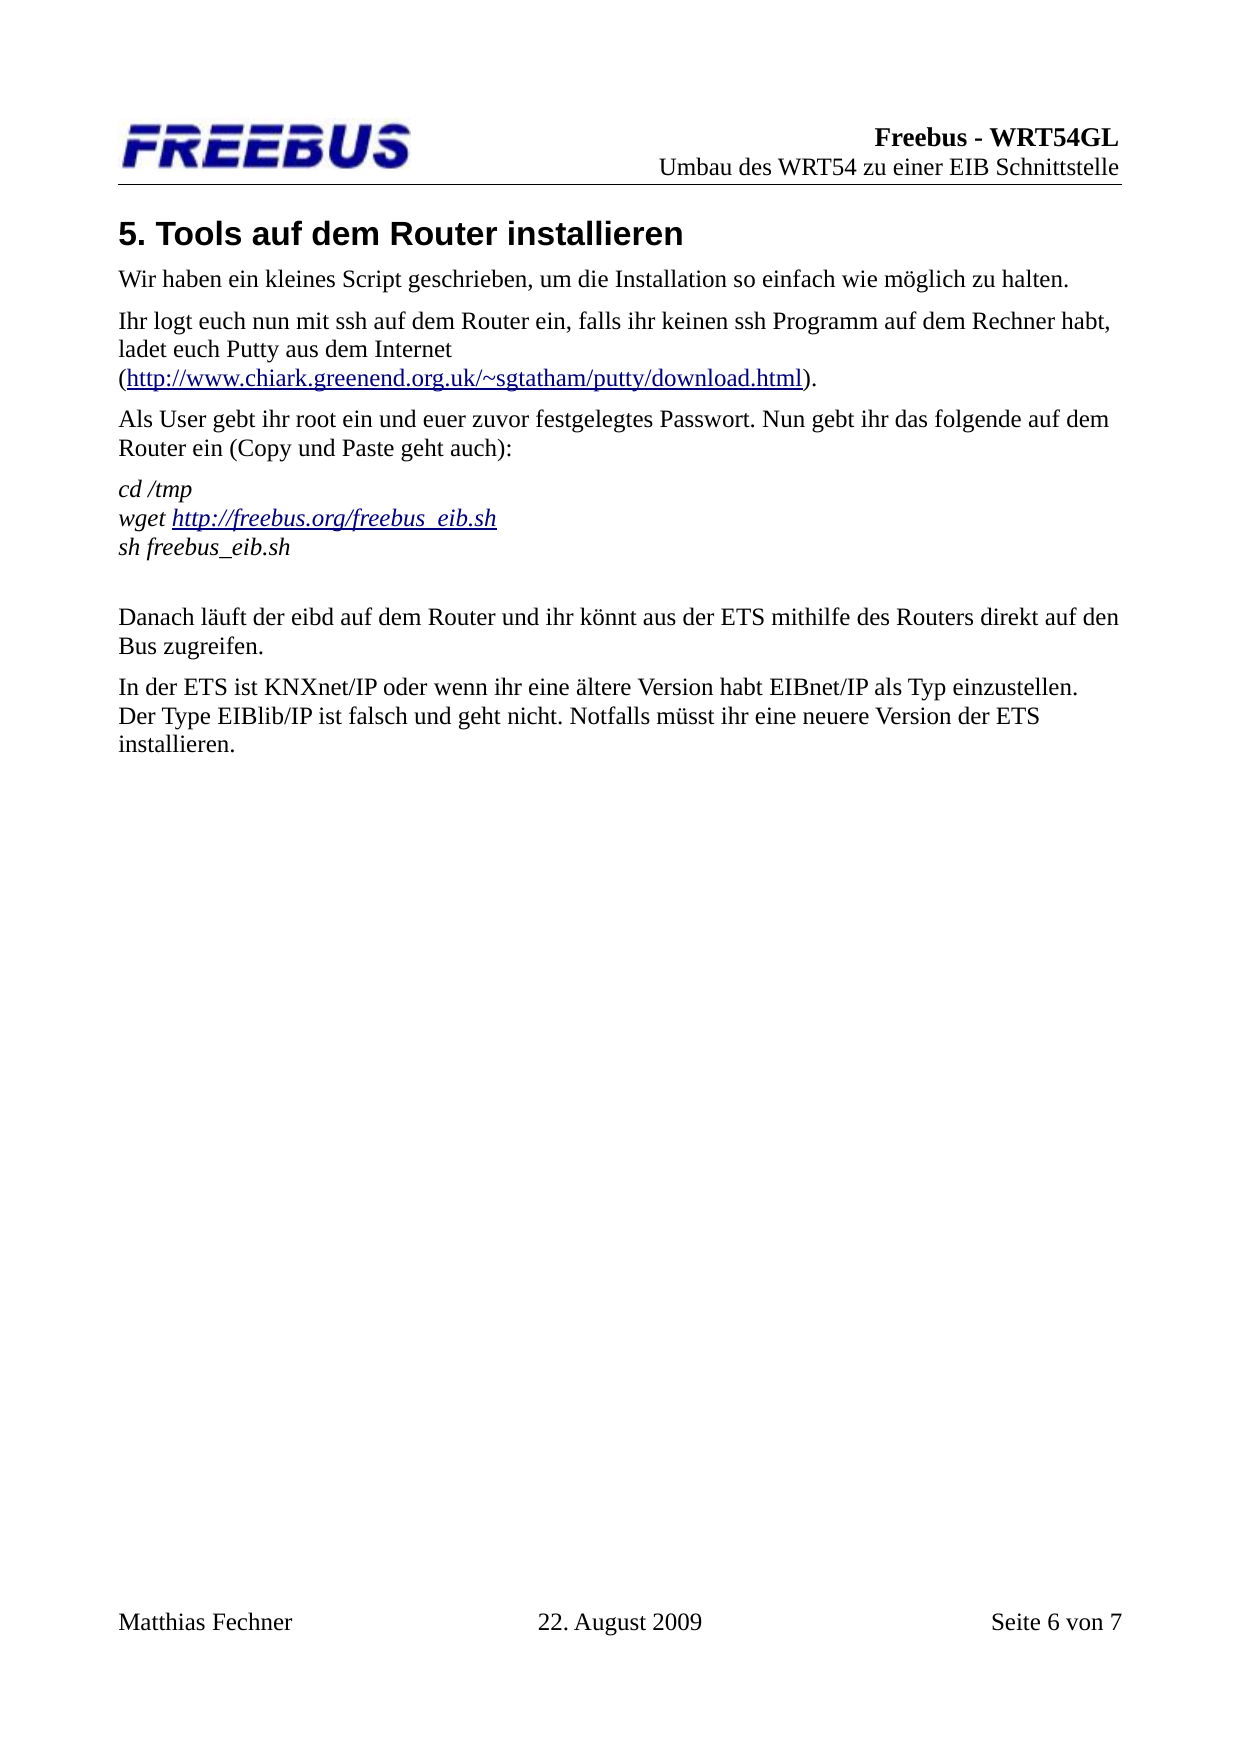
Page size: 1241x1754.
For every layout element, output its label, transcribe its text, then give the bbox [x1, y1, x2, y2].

text cd /tmp wget http://freebus.org/freebus_eib.sh sh freebus_eib.sh [118, 474, 1122, 589]
subtitle 5. Tools auf dem Router installieren [118, 213, 1122, 252]
text Als User gebt ihr root ein und euer zuvor festgelegtes Passwort. Nun gebt ihr das folgende auf dem Router ein (Copy und Paste geht auch): [118, 404, 1122, 462]
text In der ETS ist KNXnet/IP oder wenn ihr eine ältere Version habt EIBnet/IP als Typ einzustellen. Der Type EIBlib/IP ist falsch und geht nicht. Notfalls müsst ihr eine neuere Version der ETS installieren. [118, 672, 1122, 758]
picture [118, 118, 411, 172]
text Danach läuft der eibd auf dem Router und ihr könnt aus der ETS mithilfe des Routers direkt auf den Bus zugreifen. [118, 602, 1122, 659]
text Ihr logt euch nun mit ssh auf dem Router ein, falls ihr keinen ssh Programm auf dem Rechner habt, ladet euch Putty aus dem Internet (http://www.chiark.greenend.org.uk/~sgtatham/putty/download.html). [118, 306, 1122, 392]
text Wir haben ein kleines Script geschrieben, um die Installation so einfach wie möglich zu halten. [118, 264, 1122, 293]
